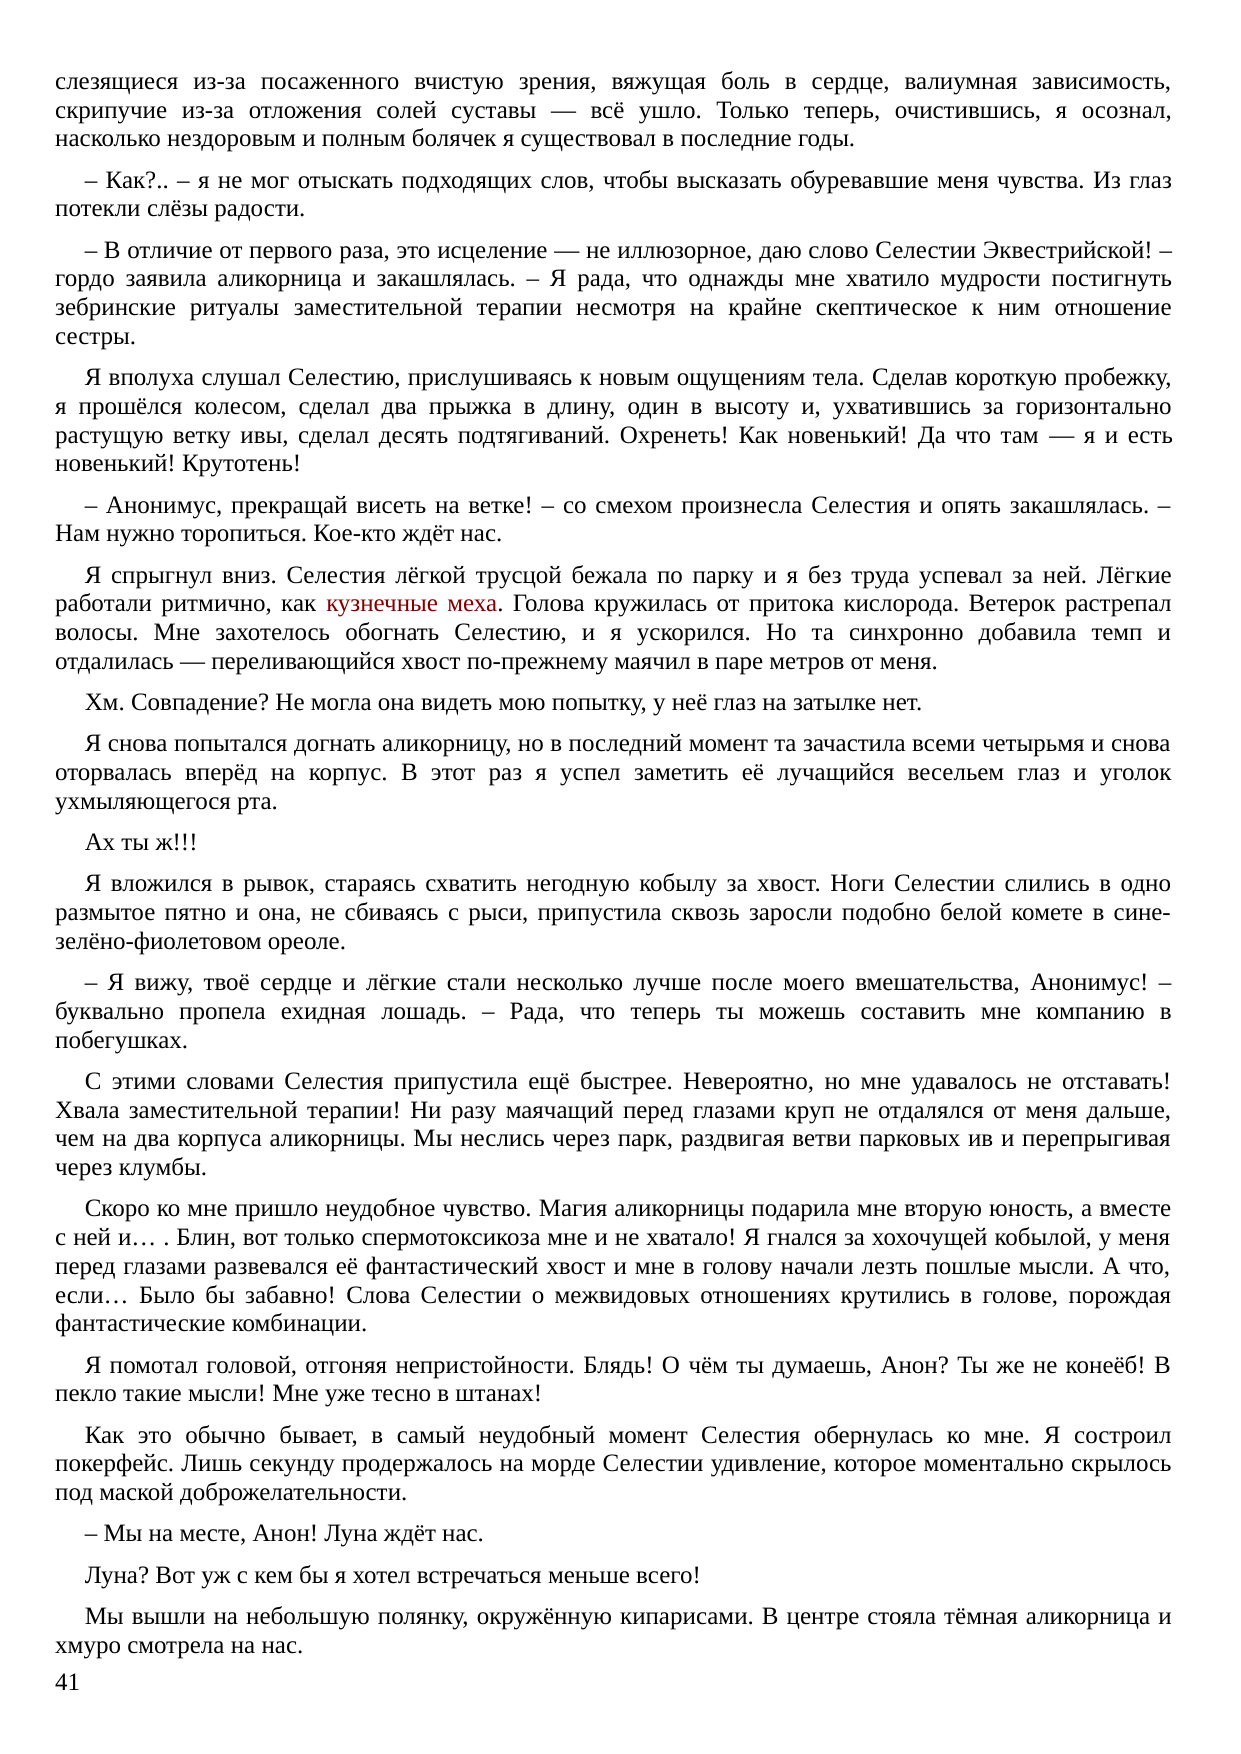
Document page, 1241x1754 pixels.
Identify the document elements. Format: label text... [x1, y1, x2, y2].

text Мы вышли на небольшую полянку, окружённую кипарисами. В центре стояла тёмная аликорница и хмуро смотрела на нас. [55, 1601, 1173, 1658]
text Скоро ко мне пришло неудобное чувство. Магия аликорницы подарила мне вторую юность, а вместе с ней и… . Блин, вот только спермотоксикоза мне и не хватало! Я гнался за хохочущей кобылой, у меня перед глазами развевался её фантастический хвост и мне в голову начали лезть пошлые мысли. А что, если… Было бы забавно! Слова Селестии о межвидовых отношениях крутились в голове, порождая фантастические комбинации. [55, 1193, 1173, 1337]
text – В отличие от первого раза, это исцеление — не иллюзорное, даю слово Селестии Эквестрийской! – гордо заявила аликорница и закашлялась. – Я рада, что однажды мне хватило мудрости постигнуть зебринские ритуалы заместительной терапии несмотря на крайне скептическое к ним отношение сестры. [55, 235, 1173, 350]
text – Как?.. – я не мог отыскать подходящих слов, чтобы высказать обуревавшие меня чувства. Из глаз потекли слёзы радости. [55, 165, 1173, 222]
text Я снова попытался догнать аликорницу, но в последний момент та зачастила всеми четырьмя и снова оторвалась вперёд на корпус. В этот раз я успел заметить её лучащийся весельем глаз и уголок ухмыляющегося рта. [55, 728, 1173, 815]
text – Я вижу, твоё сердце и лёгкие стали несколько лучше после моего вмешательства, Анонимус! – буквально пропела ехидная лошадь. – Рада, что теперь ты можешь составить мне компанию в побегушках. [55, 967, 1173, 1053]
text Как это обычно бывает, в самый неудобный момент Селестия обернулась ко мне. Я состроил покерфейс. Лишь секунду продержалось на морде Селестии удивление, которое моментально скрылось под маской доброжелательности. [55, 1420, 1173, 1506]
text Луна? Вот уж с кем бы я хотел встречаться меньше всего! [55, 1560, 1173, 1588]
text – Мы на месте, Анон! Луна ждёт нас. [55, 1518, 1173, 1547]
text слезящиеся из-за посаженного вчистую зрения, вяжущая боль в сердце, валиумная зависимость, скрипучие из-за отложения солей суставы — всё ушло. Только теперь, очистившись, я осознал, насколько нездоровым и полным болячек я существовал в последние годы. [55, 66, 1173, 152]
text Я помотал головой, отгоняя непристойности. Блядь! О чём ты думаешь, Анон? Ты же не конеёб! В пекло такие мысли! Мне уже тесно в штанах! [55, 1350, 1173, 1407]
text С этими словами Селестия припустила ещё быстрее. Невероятно, но мне удавалось не отставать! Хвала заместительной терапии! Ни разу маячащий перед глазами круп не отдалялся от меня дальше, чем на два корпуса аликорницы. Мы неслись через парк, раздвигая ветви парковых ив и перепрыгивая через клумбы. [55, 1066, 1173, 1181]
text Ах ты ж!!! [55, 827, 1173, 856]
text – Анонимус, прекращай висеть на ветке! – со смехом произнесла Селестия и опять закашлялась. – Нам нужно торопиться. Кое-кто ждёт нас. [55, 490, 1173, 547]
text Я вложился в рывок, стараясь схватить негодную кобылу за хвост. Ноги Селестии слились в одно размытое пятно и она, не сбиваясь с рыси, припустила сквозь заросли подобно белой комете в сине-зелёно-фиолетовом ореоле. [55, 868, 1173, 955]
text Я вполуха слушал Селестию, прислушиваясь к новым ощущениям тела. Сделав короткую пробежку, я прошёлся колесом, сделал два прыжка в длину, один в высоту и, ухватившись за горизонтально растущую ветку ивы, сделал десять подтягиваний. Охренеть! Как новенький! Да что там — я и есть новенький! Крутотень! [55, 362, 1173, 477]
text Я спрыгнул вниз. Селестия лёгкой трусцой бежала по парку и я без труда успевал за ней. Лёгкие работали ритмично, как кузнечные меха. Голова кружилась от притока кислорода. Ветерок растрепал волосы. Мне захотелось обогнать Селестию, и я ускорился. Но та синхронно добавила темп и отдалилась — переливающийся хвост по-прежнему маячил в паре метров от меня. [55, 560, 1173, 675]
text Хм. Совпадение? Не могла она видеть мою попытку, у неё глаз на затылке нет. [55, 687, 1173, 716]
